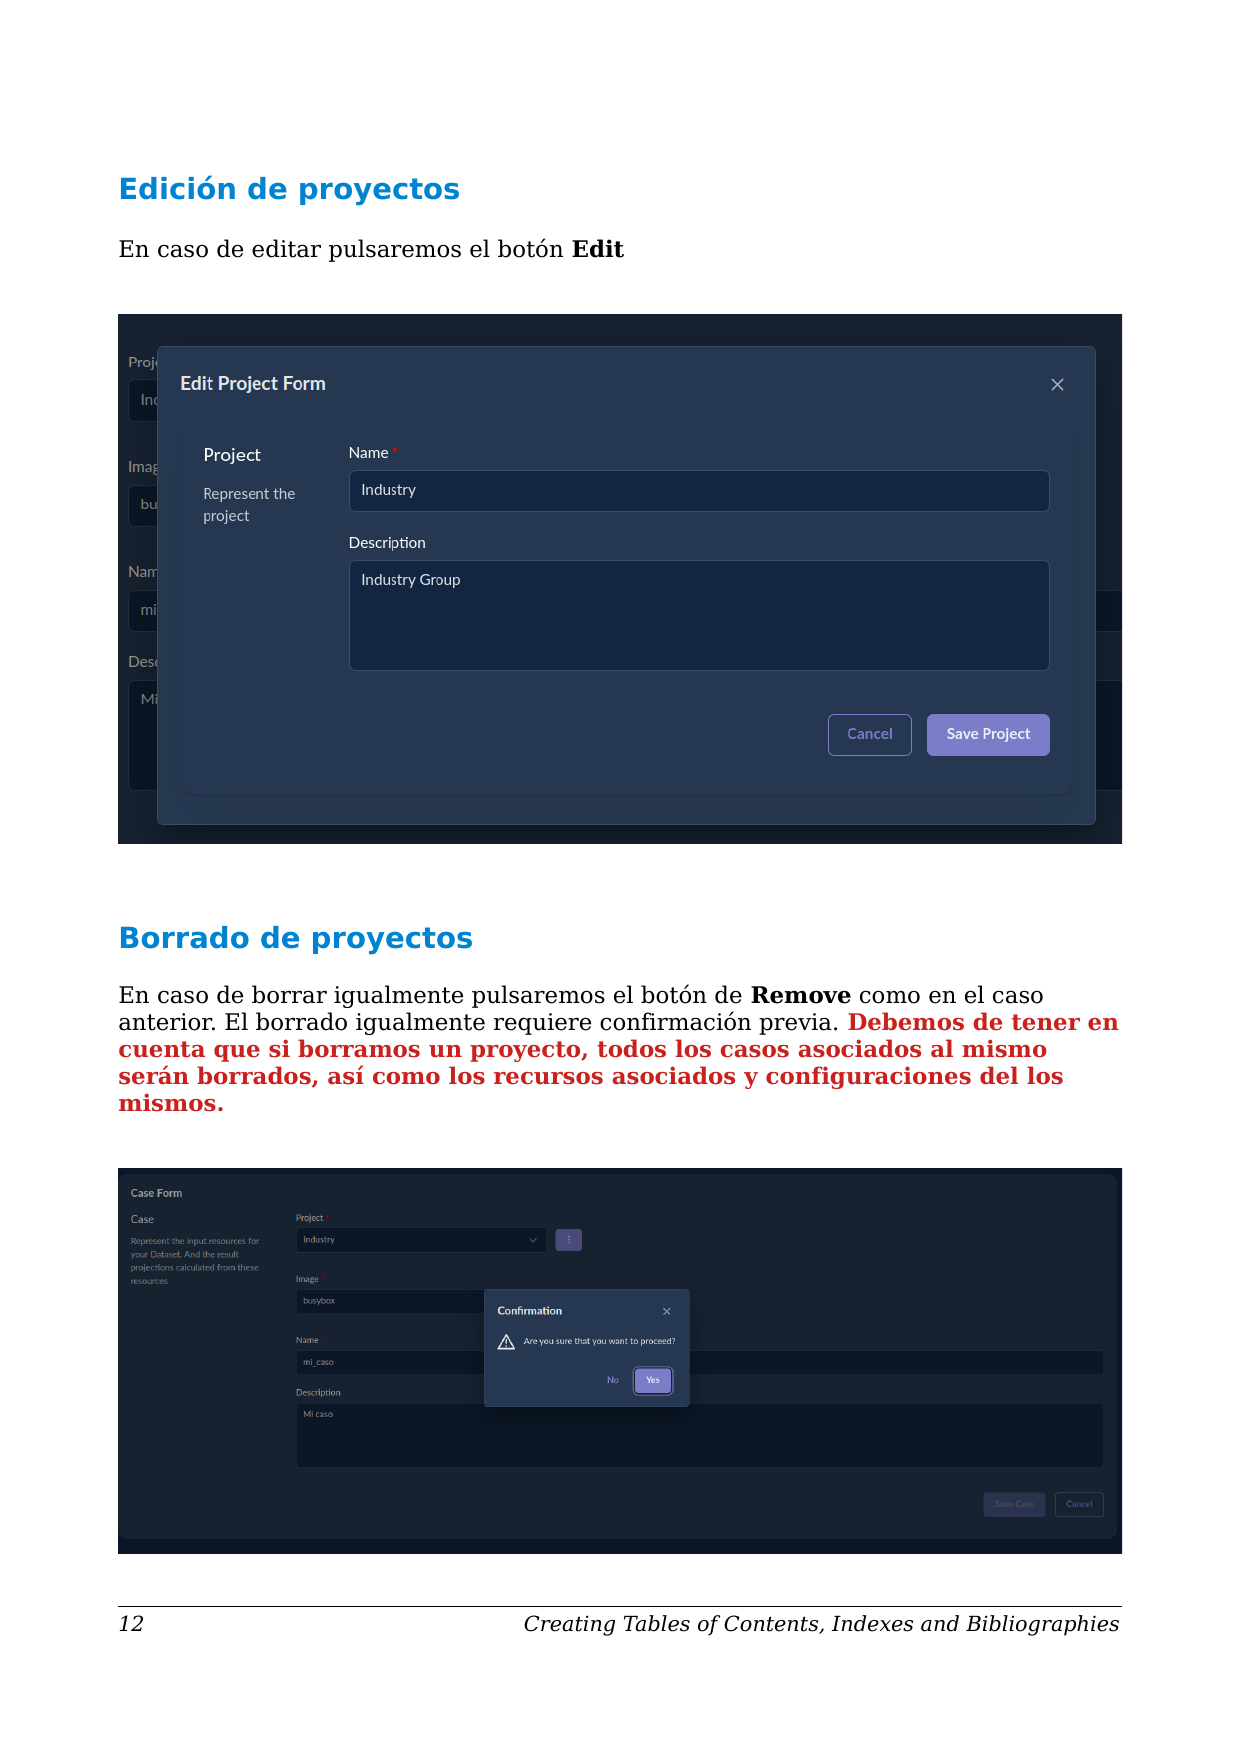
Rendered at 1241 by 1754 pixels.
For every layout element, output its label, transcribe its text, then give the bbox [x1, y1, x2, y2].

picture [118, 314, 1123, 844]
text En caso de editar pulsaremos el botón Edit [118, 236, 1122, 263]
picture [118, 1168, 1123, 1554]
text Borrado de proyectos [118, 922, 1122, 956]
text Edición de proyectos [118, 173, 1122, 207]
text En caso de borrar igualmente pulsaremos el botón de Remove como en el caso anterior. El borrado igualmente requiere confirmación previa. Debemos de tener en cuenta que si borramos un proyecto, todos los casos asociados al mismo serán borrados, así como los recursos asociados y configuraciones del los mismos. [118, 982, 1122, 1117]
